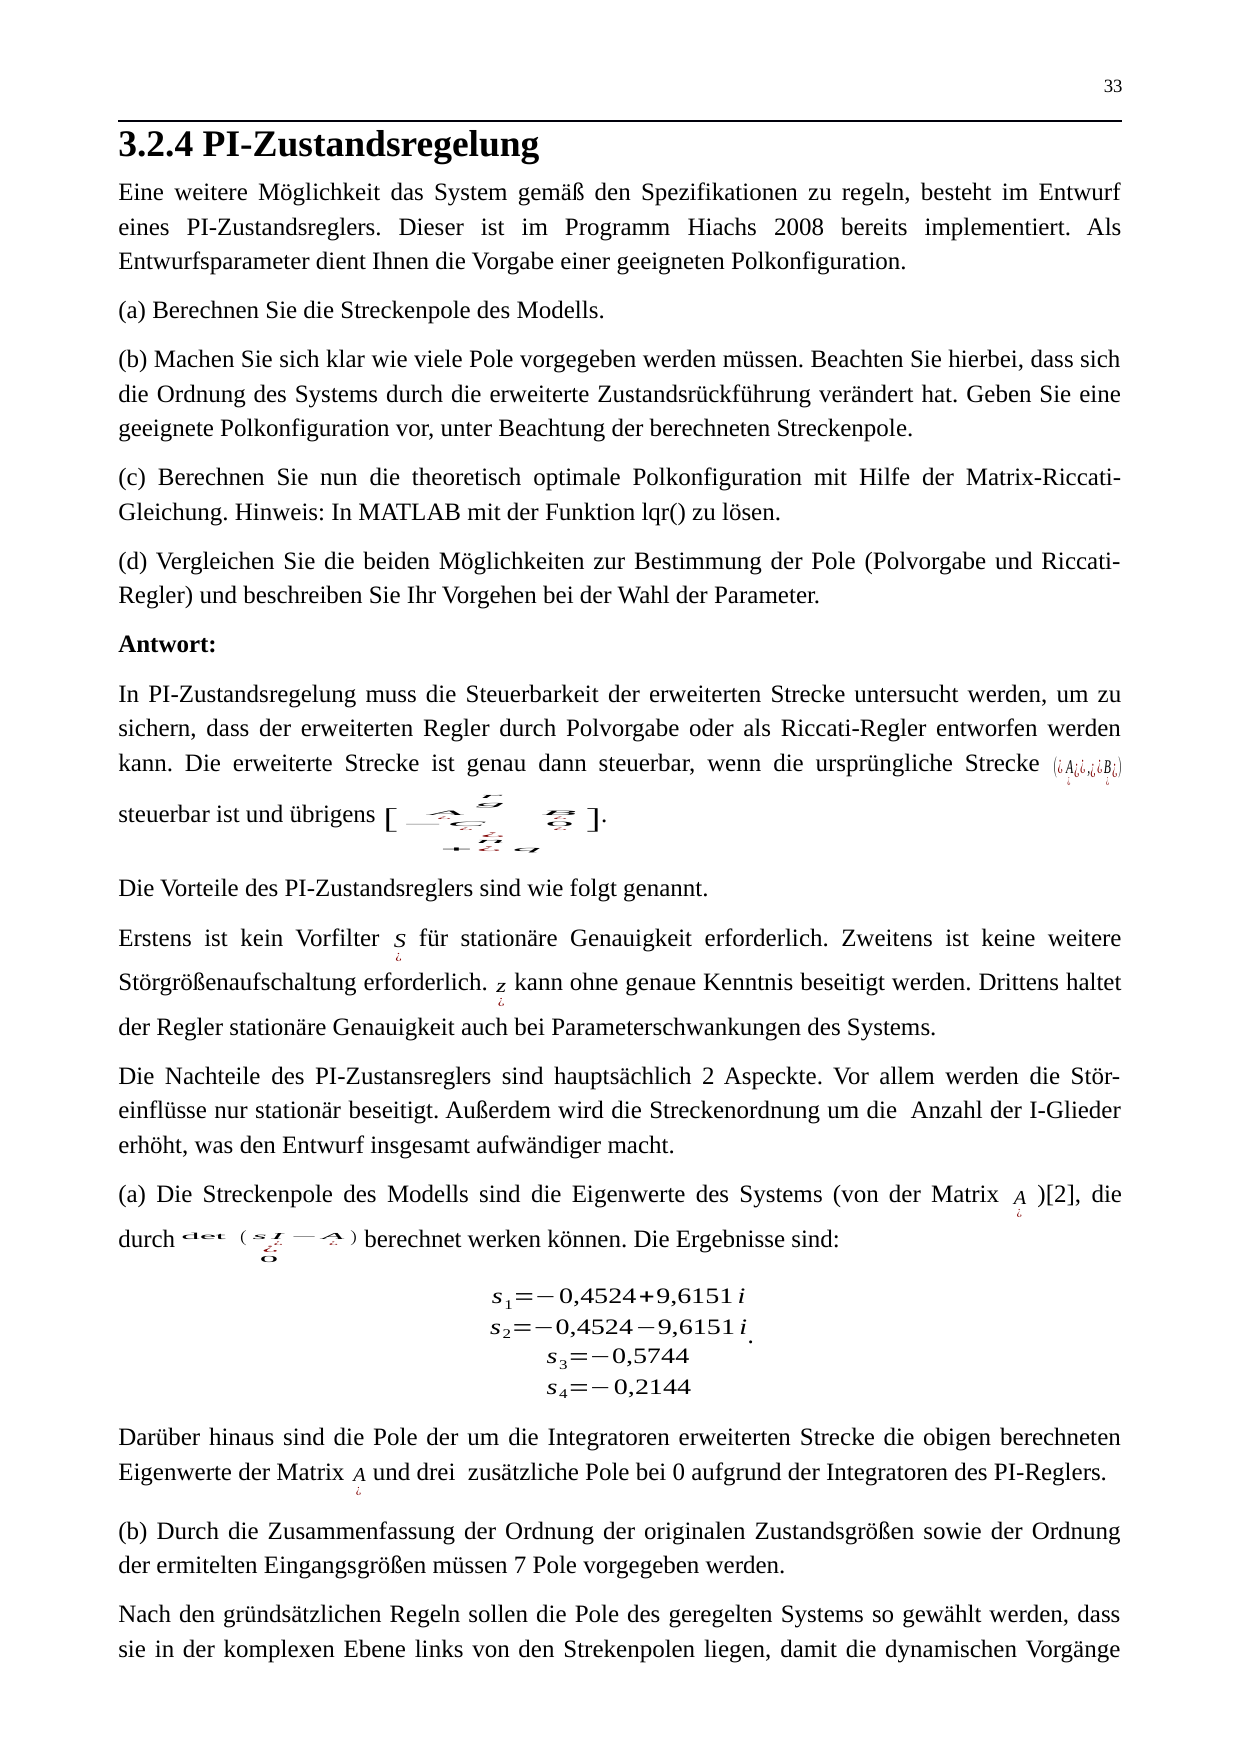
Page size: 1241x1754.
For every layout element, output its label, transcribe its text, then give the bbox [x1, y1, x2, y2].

text Darüber hinaus sind die Pole der um die Integratoren erweiterten Strecke die obigen berechneten Eigenwerte der Matrix und drei zusätzliche Pole bei 0 aufgrund der Integratoren des PI-Reglers. [118, 1422, 1122, 1496]
text (a) Berechnen Sie die Streckenpole des Modells. [118, 295, 1122, 324]
text (a) Die Streckenpole des Modells sind die Eigenwerte des Systems (von der Matrix )[2], die durch berechnet werken können. Die Ergebnisse sind: [118, 1179, 1122, 1264]
text (c) Berechnen Sie nun die theoretisch optimale Polkonfiguration mit Hilfe der Matrix-Riccati-Gleichung. Hinweis: In MATLAB mit der Funktion lqr() zu lösen. [118, 462, 1122, 526]
text In PI-Zustandsregelung muss die Steuerbarkeit der erweiterten Strecke untersucht werden, um zu sichern, dass der erweiterten Regler durch Polvorgabe oder als Riccati-Regler entworfen werden kann. Die erweiterte Strecke ist genau dann steuerbar, wenn die ursprüngliche Strecke steuerbar ist und übrigens . [118, 679, 1122, 853]
text Nach den gründsätzlichen Regeln sollen die Pole des geregelten Systems so gewählt werden, dass sie in der komplexen Ebene links von den Strekenpolen liegen, damit die dynamischen Vorgänge [118, 1599, 1122, 1663]
text 3.2.4 PI-Zustandsregelung [118, 122, 1122, 165]
text Erstens ist kein Vorfilter für stationäre Genauigkeit erforderlich. Zweitens ist keine weitere Störgrößenaufschaltung erforderlich. kann ohne genaue Kenntnis beseitigt werden. Drittens haltet der Regler stationäre Genauigkeit auch bei Parameterschwankungen des Systems. [118, 923, 1122, 1041]
text (b) Durch die Zusammenfassung der Ordnung der originalen Zustandsgrößen sowie der Ordnung der ermitelten Eingangsgrößen müssen 7 Pole vorgegeben werden. [118, 1516, 1122, 1579]
text Antwort: [118, 629, 1122, 658]
text Die Vorteile des PI-Zustandsreglers sind wie folgt genannt. [118, 873, 1122, 902]
text Eine weitere Möglichkeit das System gemäß den Spezifikationen zu regeln, besteht im Entwurf eines PI-Zustandsreglers. Dieser ist im Programm Hiachs 2008 bereits implementiert. Als Entwurfsparameter dient Ihnen die Vorgabe einer geeigneten Polkonfiguration. [118, 177, 1122, 275]
text . [118, 1284, 1122, 1402]
text (d) Vergleichen Sie die beiden Möglichkeiten zur Bestimmung der Pole (Polvorgabe und Riccati-Regler) und beschreiben Sie Ihr Vorgehen bei der Wahl der Parameter. [118, 546, 1122, 609]
text Die Nachteile des PI-Zustansreglers sind hauptsächlich 2 Aspeckte. Vor allem werden die Stör-einflüsse nur stationär beseitigt. Außerdem wird die Streckenordnung um die Anzahl der I-Glieder erhöht, was den Entwurf insgesamt aufwändiger macht. [118, 1061, 1122, 1159]
text (b) Machen Sie sich klar wie viele Pole vorgegeben werden müssen. Beachten Sie hierbei, dass sich die Ordnung des Systems durch die erweiterte Zustandsrückführung verändert hat. Geben Sie eine geeignete Polkonfiguration vor, unter Beachtung der berechneten Streckenpole. [118, 344, 1122, 442]
